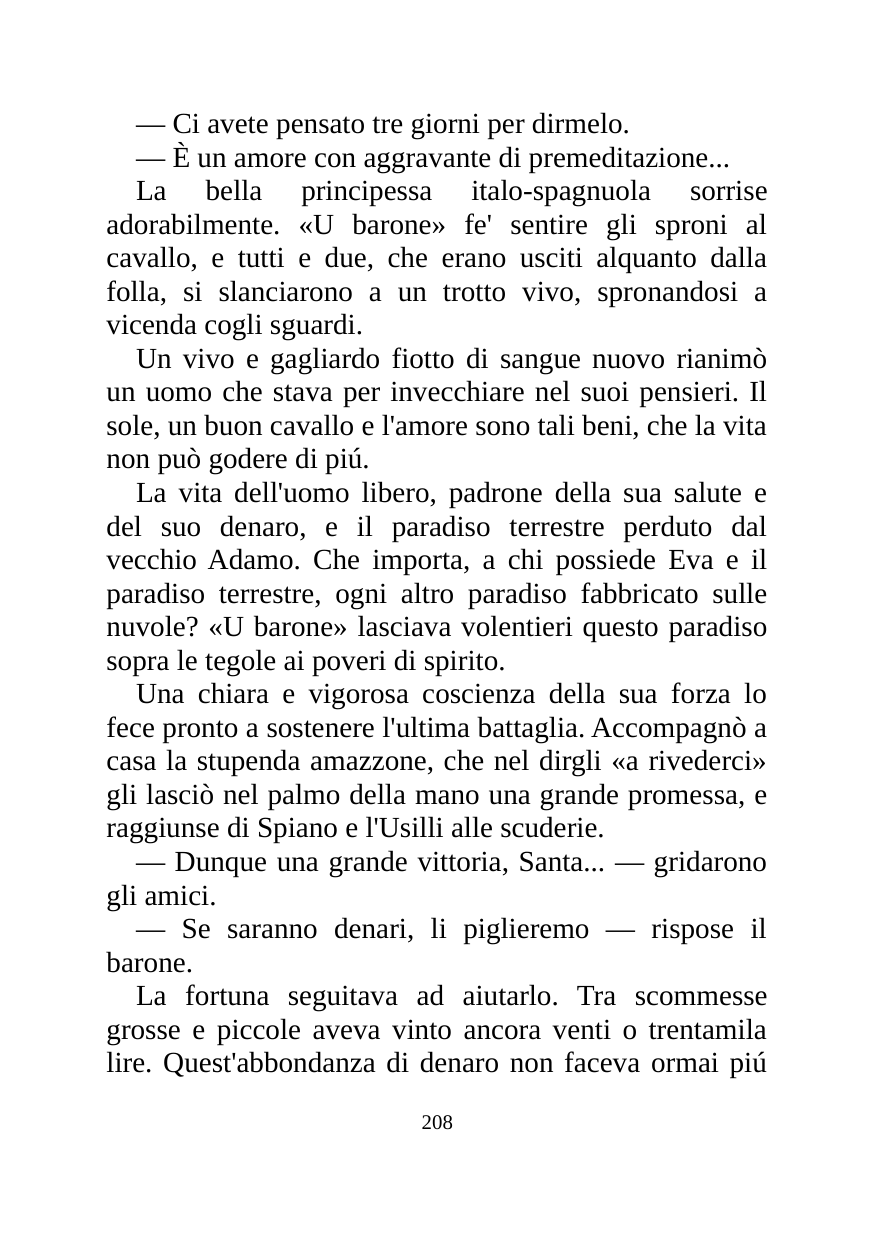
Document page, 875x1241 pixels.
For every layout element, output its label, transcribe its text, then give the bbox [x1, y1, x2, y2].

text Una chiara e vigorosa coscienza della sua forza lo fece pronto a sostenere l'ultima battaglia. Accompagnò a casa la stupenda amazzone, che nel dirgli «a rivederci» gli lasciò nel palmo della mano una grande promessa, e raggiunse di Spiano e l'Usilli alle scuderie. [106, 676, 768, 844]
text — Dunque una grande vittoria, Santa... — gridarono gli amici. [106, 844, 768, 911]
text — È un amore con aggravante di premeditazione... [106, 140, 768, 173]
text Un vivo e gagliardo fiotto di sangue nuovo rianimò un uomo che stava per invecchiare nel suoi pensieri. Il sole, un buon cavallo e l'amore sono tali beni, che la vita non può godere di piú. [106, 341, 768, 475]
text La fortuna seguitava ad aiutarlo. Tra scommesse grosse e piccole aveva vinto ancora venti o trentamila lire. Quest'abbondanza di denaro non faceva ormai piú [106, 978, 768, 1079]
text — Ci avete pensato tre giorni per dirmelo. [106, 106, 768, 140]
text La vita dell'uomo libero, padrone della sua salute e del suo denaro, e il paradiso terrestre perduto dal vecchio Adamo. Che importa, a chi possiede Eva e il paradiso terrestre, ogni altro paradiso fabbricato sulle nuvole? «U barone» lasciava volentieri questo paradiso sopra le tegole ai poveri di spirito. [106, 475, 768, 676]
text La bella principessa italo-spagnuola sorrise adorabilmente. «U barone» fe' sentire gli sproni al cavallo, e tutti e due, che erano usciti alquanto dalla folla, si slanciarono a un trotto vivo, spronandosi a vicenda cogli sguardi. [106, 173, 768, 341]
text — Se saranno denari, li piglieremo — rispose il barone. [106, 911, 768, 978]
